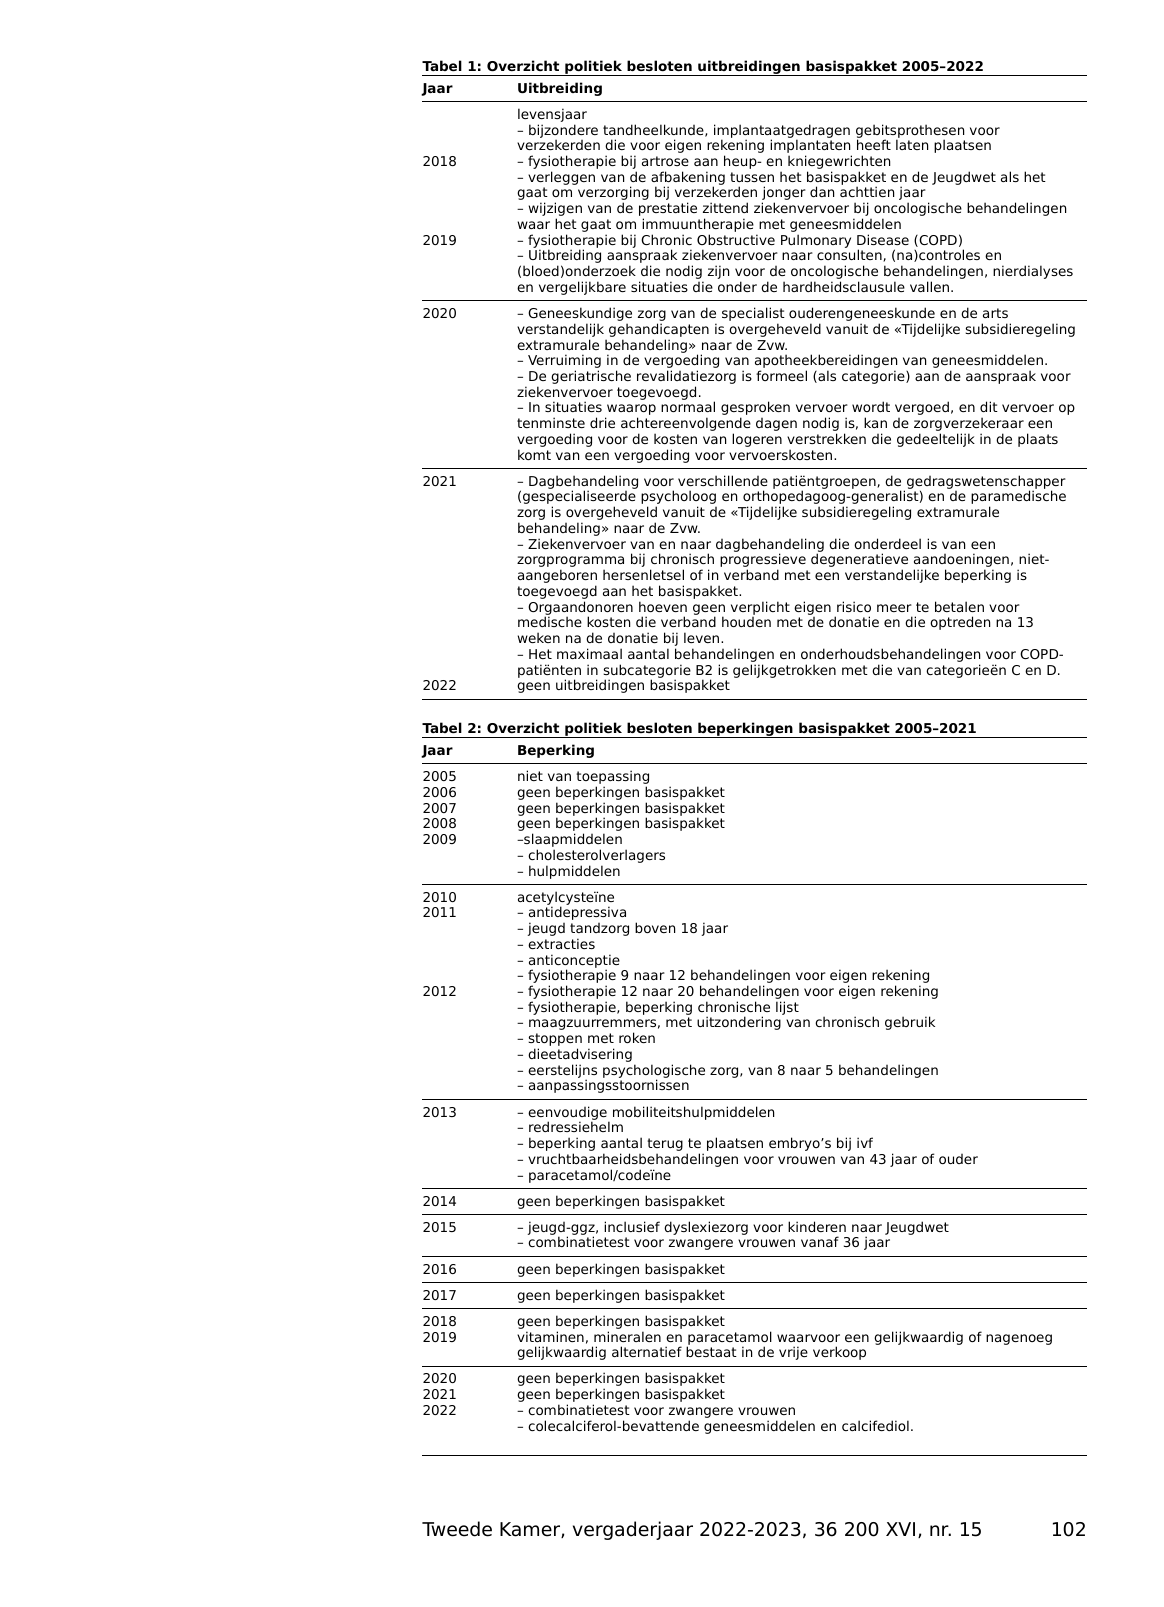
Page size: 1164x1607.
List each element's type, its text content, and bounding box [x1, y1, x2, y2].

table_cell 2019 [422, 233, 511, 300]
table_cell – Dagbehandeling voor verschillende patiëntgroepen, de gedragswetenschapper (gespecialiseerde psycholoog en orthopedagoog-generalist) en de paramedische zorg is overgeheveld vanuit de «Tijdelijke subsidieregeling extramurale behandeling» naar de Zvw. – Ziekenvervoer van en naar dagbehandeling die onderdeel is van een zorgprogramma bij chronisch progressieve degeneratieve aandoeningen, niet-aangeboren hersenletsel of in verband met een verstandelijke beperking is toegevoegd aan het basispakket. – Orgaandonoren hoeven geen verplicht eigen risico meer te betalen voor medische kosten die verband houden met de donatie en die optreden na 13 weken na de donatie bij leven. – Het maximaal aantal behandelingen en onderhoudsbehandelingen voor COPD-patiënten in subcategorie B2 is gelijkgetrokken met die van categorieën C en D. [511, 469, 1087, 678]
table_cell 2017 [422, 1283, 511, 1308]
table_cell [422, 1434, 511, 1455]
table_cell niet van toepassing [511, 764, 1087, 785]
table_cell 2018 [422, 1309, 511, 1329]
table_cell 2020 [422, 301, 511, 468]
table_cell 2005 [422, 764, 511, 785]
table_cell geen beperkingen basispakket [511, 1309, 1087, 1329]
table_cell geen uitbreidingen basispakket [511, 678, 1087, 698]
table_cell Jaar [422, 76, 511, 101]
table_cell – eenvoudige mobiliteitshulpmiddelen – redressiehelm – beperking aantal terug te plaatsen embryo’s bij ivf – vruchtbaarheidsbehandelingen voor vrouwen van 43 jaar of ouder – paracetamol/codeïne [511, 1100, 1087, 1188]
table_cell vitaminen, mineralen en paracetamol waarvoor een gelijkwaardig of nagenoeg gelijkwaardig alternatief bestaat in de vrije verkoop [511, 1330, 1087, 1366]
table_cell – fysiotherapie bij Chronic Obstructive Pulmonary Disease (COPD) – Uitbreiding aanspraak ziekenvervoer naar consulten, (na)controles en (bloed)onderzoek die nodig zijn voor de oncologische behandelingen, nierdialyses en vergelijkbare situaties die onder de hardheidsclausule vallen. [511, 233, 1087, 300]
table_cell 2006 [422, 785, 511, 800]
table_cell geen beperkingen basispakket [511, 1189, 1087, 1214]
table_cell 2009 [422, 832, 511, 884]
table_cell Beperking [511, 738, 1087, 763]
table_cell – Geneeskundige zorg van de specialist ouderengeneeskunde en de arts verstandelijk gehandicapten is overgeheveld vanuit de «Tijdelijke subsidieregeling extramurale behandeling» naar de Zvw. – Verruiming in de vergoeding van apotheekbereidingen van geneesmiddelen. – De geriatrische revalidatiezorg is formeel (als categorie) aan de aanspraak voor ziekenvervoer toegevoegd. – In situaties waarop normaal gesproken vervoer wordt vergoed, en dit vervoer op tenminste drie achtereenvolgende dagen nodig is, kan de zorgverzekeraar een vergoeding voor de kosten van logeren verstrekken die gedeeltelijk in de plaats komt van een vergoeding voor vervoerskosten. [511, 301, 1087, 468]
table_cell 2019 [422, 1330, 511, 1366]
table_cell 2014 [422, 1189, 511, 1214]
table_cell geen beperkingen basispakket [511, 800, 1087, 816]
table_cell 2020 [422, 1367, 511, 1387]
table_cell –slaapmiddelen – cholesterolverlagers – hulpmiddelen [511, 832, 1087, 884]
table_cell levensjaar – bijzondere tandheelkunde, implantaatgedragen gebitsprothesen voor verzekerden die voor eigen rekening implantaten heeft laten plaatsen [511, 102, 1087, 154]
table_cell – jeugd-ggz, inclusief dyslexiezorg voor kinderen naar Jeugdwet – combinatietest voor zwangere vrouwen vanaf 36 jaar [511, 1215, 1087, 1256]
table_cell Jaar [422, 738, 511, 763]
table_cell – fysiotherapie bij artrose aan heup- en kniegewrichten – verleggen van de afbakening tussen het basispakket en de Jeugdwet als het gaat om verzorging bij verzekerden jonger dan achttien jaar – wijzigen van de prestatie zittend ziekenvervoer bij oncologische behandelingen waar het gaat om immuuntherapie met geneesmiddelen [511, 154, 1087, 232]
table_cell geen beperkingen basispakket [511, 1257, 1087, 1282]
table_cell 2021 [422, 469, 511, 678]
table_cell [422, 102, 511, 154]
table_cell – fysiotherapie 12 naar 20 behandelingen voor eigen rekening – fysiotherapie, beperking chronische lijst – maagzuurremmers, met uitzondering van chronisch gebruik – stoppen met roken – dieetadvisering – eerstelijns psychologische zorg, van 8 naar 5 behandelingen – aanpassingsstoornissen [511, 984, 1087, 1099]
table_cell 2022 [422, 1403, 511, 1434]
table_cell 2007 [422, 800, 511, 816]
table_cell 2013 [422, 1100, 511, 1188]
table_cell – combinatietest voor zwangere vrouwen – colecalciferol-bevattende geneesmiddelen en calcifediol. [511, 1403, 1087, 1434]
table_header Tabel 2: Overzicht politiek besloten beperkingen basispakket 2005–2021 [422, 721, 1087, 737]
table_cell acetylcysteïne [511, 885, 1087, 905]
table_cell geen beperkingen basispakket [511, 1283, 1087, 1308]
table_header Tabel 1: Overzicht politiek besloten uitbreidingen basispakket 2005–2022 [422, 59, 1087, 75]
table_cell 2018 [422, 154, 511, 232]
table_cell 2011 [422, 905, 511, 984]
table_cell geen beperkingen basispakket [511, 1367, 1087, 1387]
table_cell 2012 [422, 984, 511, 1099]
table_cell 2010 [422, 885, 511, 905]
table_cell 2021 [422, 1387, 511, 1403]
table_cell geen beperkingen basispakket [511, 785, 1087, 800]
table_cell 2022 [422, 678, 511, 698]
table_cell geen beperkingen basispakket [511, 1387, 1087, 1403]
table_cell 2008 [422, 816, 511, 832]
table_cell 2015 [422, 1215, 511, 1256]
table_cell – antidepressiva – jeugd tandzorg boven 18 jaar – extracties – anticonceptie – fysiotherapie 9 naar 12 behandelingen voor eigen rekening [511, 905, 1087, 984]
table_cell 2016 [422, 1257, 511, 1282]
table_cell geen beperkingen basispakket [511, 816, 1087, 832]
table_cell Uitbreiding [511, 76, 1087, 101]
table_cell [511, 1434, 1087, 1455]
